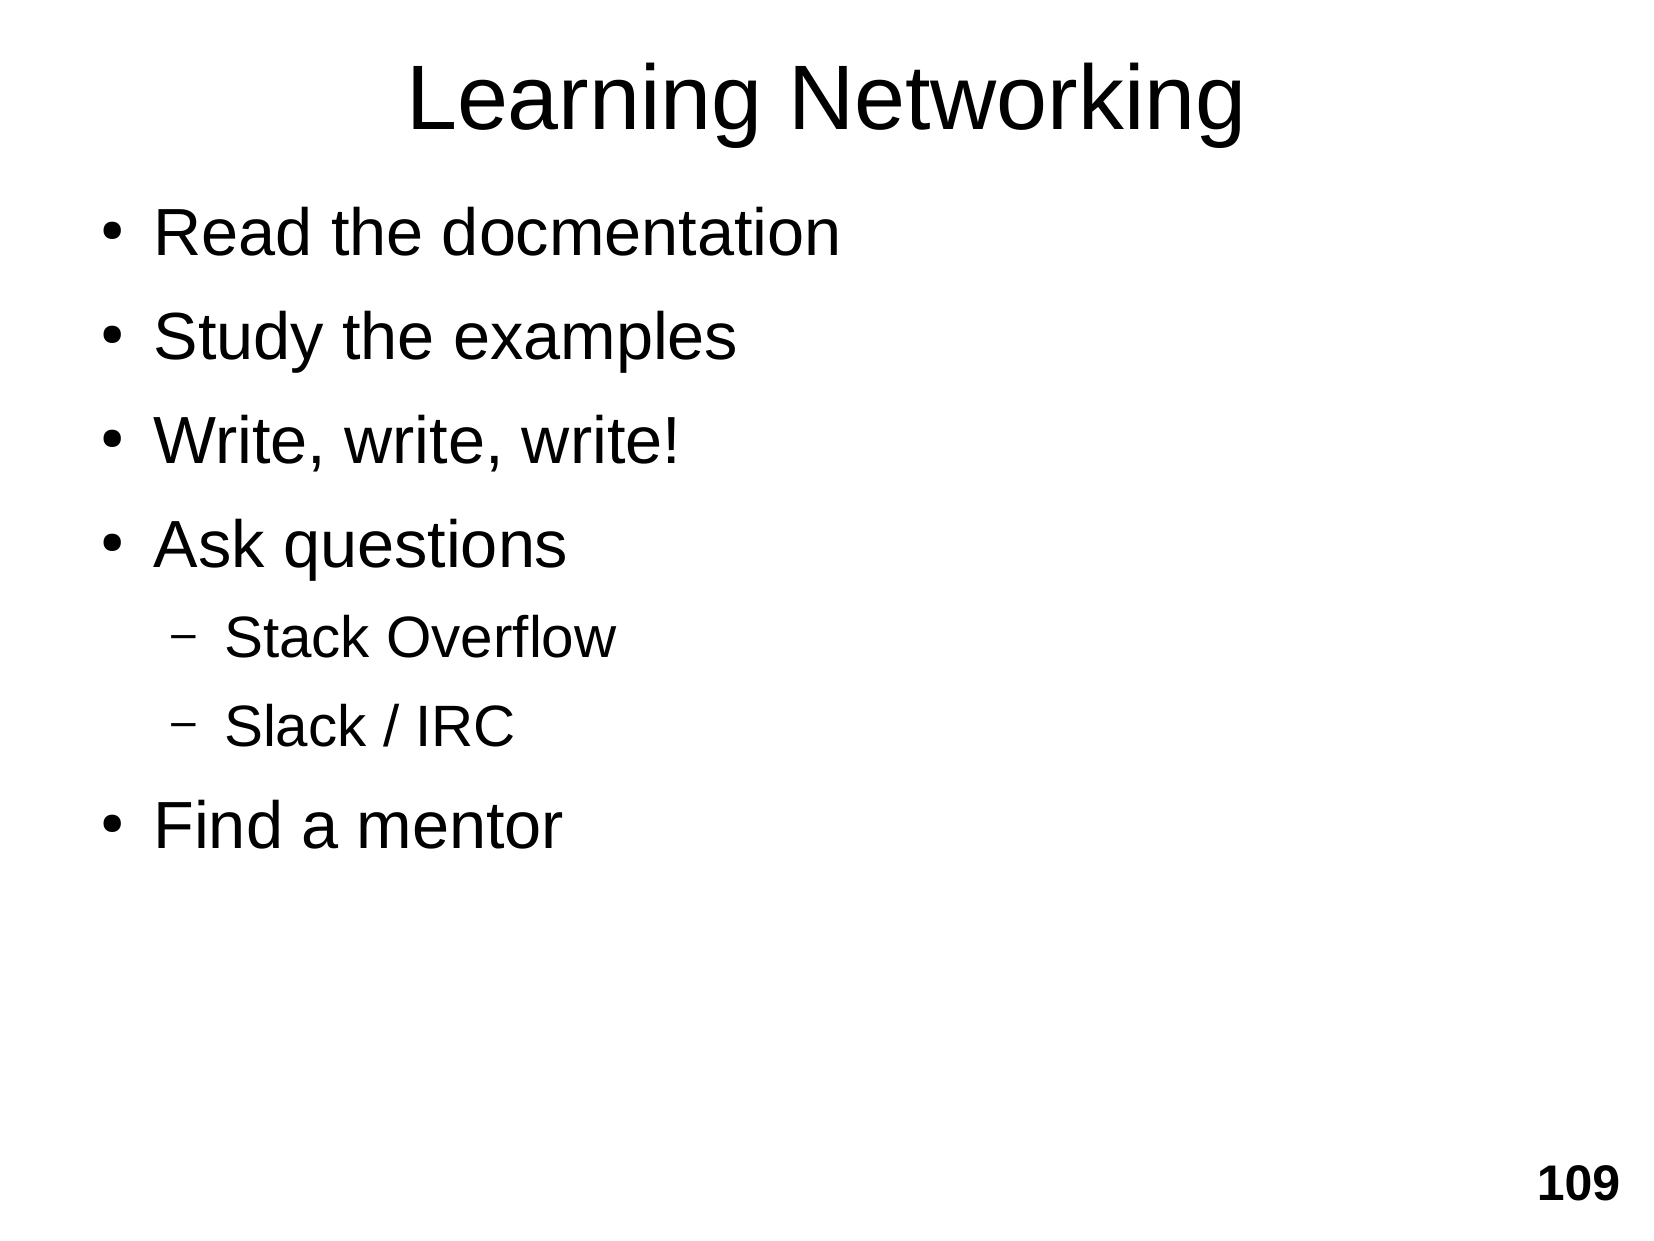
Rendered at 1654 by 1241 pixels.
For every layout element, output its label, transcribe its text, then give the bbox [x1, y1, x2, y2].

title Learning Networking [82, 15, 1571, 181]
list Read the docmentation Study the examples Write, write, write! Ask questions Stack Overflow Slack / IRC Find a mentor [82, 195, 1571, 1156]
